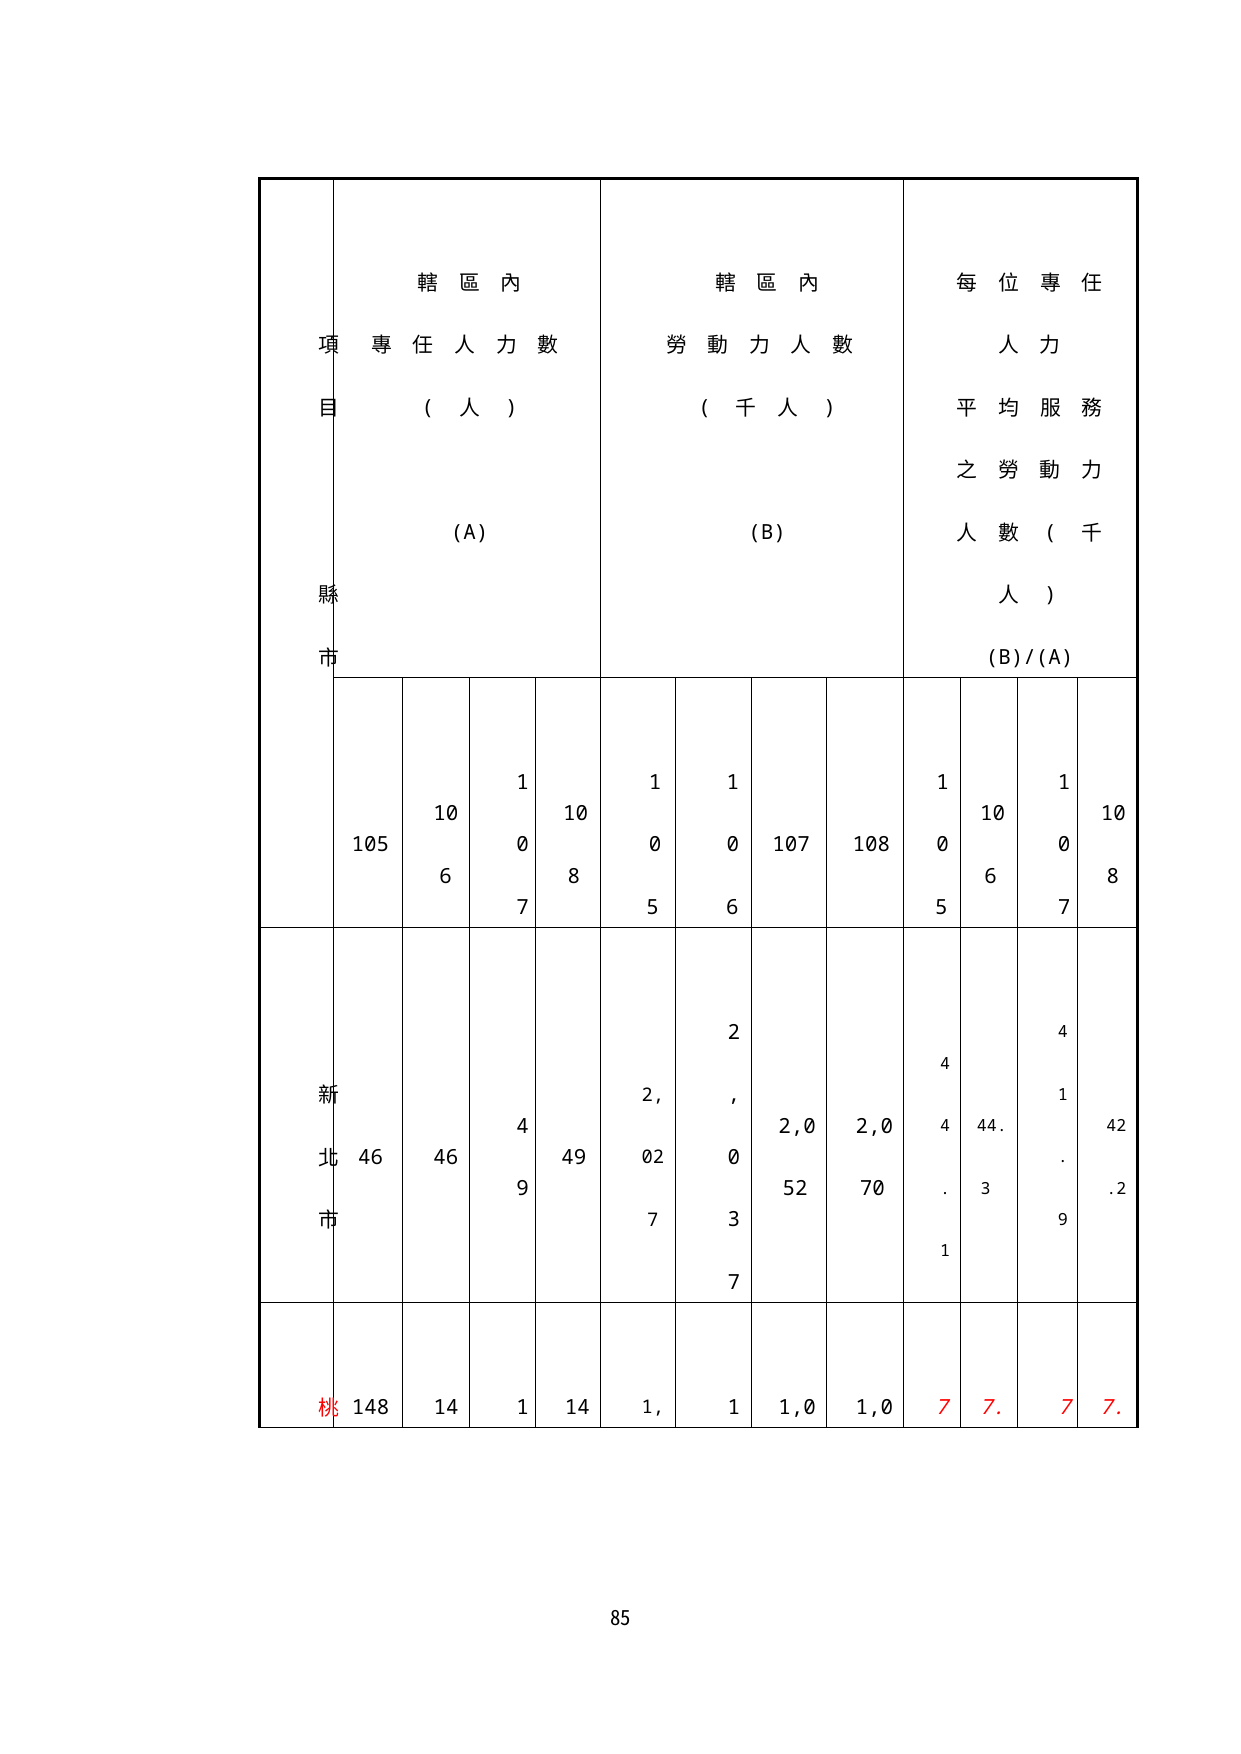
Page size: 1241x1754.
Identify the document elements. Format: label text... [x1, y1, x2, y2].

table_cell 1 [676, 1303, 751, 1427]
table_header 轄區內 勞動力人數(千人) (B) [601, 180, 903, 677]
table_cell 105 [601, 678, 675, 927]
table_cell 7. [1078, 1303, 1136, 1427]
table_cell 1 [470, 1303, 535, 1427]
table_cell 1,0 [827, 1303, 903, 1427]
table_header 每位專任人力 平均服務之勞動力 人數(千人) (B)/(A) [904, 180, 1136, 677]
table_cell 14 [403, 1303, 469, 1427]
table_cell 7. [961, 1303, 1017, 1427]
table_cell 49 [536, 928, 600, 1302]
table_cell 2,070 [827, 928, 903, 1302]
table_cell 105 [334, 678, 402, 927]
table_cell 107 [470, 678, 535, 927]
table_cell 107 [1018, 678, 1077, 927]
table_cell 106 [961, 678, 1017, 927]
table_cell 2,052 [752, 928, 826, 1302]
table_cell 105 [904, 678, 960, 927]
table_cell 桃園市 [261, 1303, 333, 1427]
table_cell 108 [536, 678, 600, 927]
table_cell 1,0 [752, 1303, 826, 1427]
table_cell 107 [752, 678, 826, 927]
table_cell 49 [470, 928, 535, 1302]
table_header 項目 縣市 [261, 180, 333, 927]
table_cell 14 [536, 1303, 600, 1427]
table_cell 148 [334, 1303, 402, 1427]
table_cell 7 [904, 1303, 960, 1427]
table_header 轄區內 專任人力數(人) (A) [334, 180, 600, 677]
table_cell 46 [334, 928, 402, 1302]
table_cell 新北市 [261, 928, 333, 1302]
table_cell 106 [676, 678, 751, 927]
table_cell 46 [403, 928, 469, 1302]
table_cell 42.2 [1078, 928, 1136, 1302]
table_cell 41.9 [1018, 928, 1077, 1302]
table_cell 108 [1078, 678, 1136, 927]
table_cell 7 [1018, 1303, 1077, 1427]
table_cell 108 [827, 678, 903, 927]
table_cell 44.3 [961, 928, 1017, 1302]
table_cell 2,027 [601, 928, 675, 1302]
table_cell 1, [601, 1303, 675, 1427]
table_cell 2,037 [676, 928, 751, 1302]
table_cell 44.1 [904, 928, 960, 1302]
table_cell 106 [403, 678, 469, 927]
